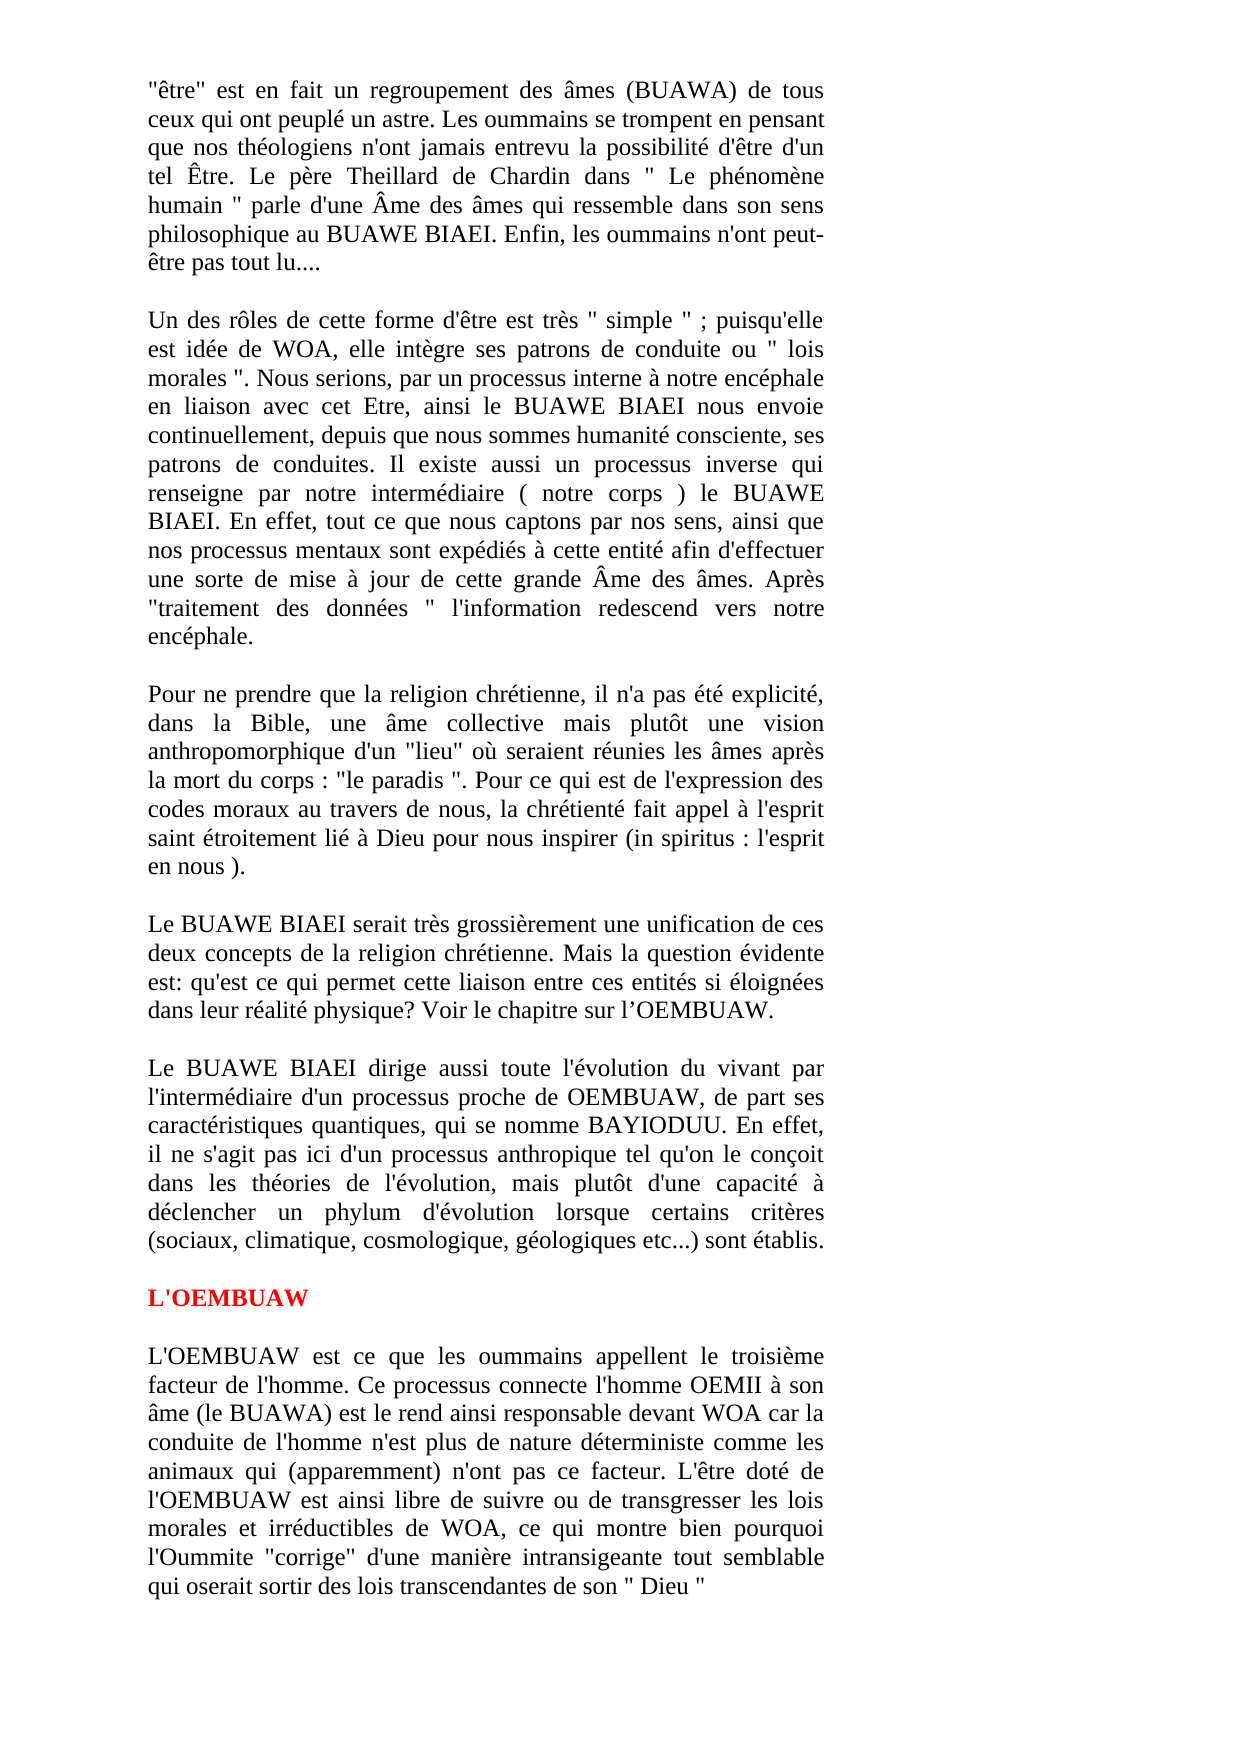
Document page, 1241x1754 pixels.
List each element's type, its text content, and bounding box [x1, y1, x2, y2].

text L'OEMBUAW [148, 1283, 825, 1312]
text L'OEMBUAW est ce que les oummains appellent le troisième facteur de l'homme. Ce processus connecte l'homme OEMII à son âme (le BUAWA) est le rend ainsi responsable devant WOA car la conduite de l'homme n'est plus de nature déterministe comme les animaux qui (apparemment) n'ont pas ce facteur. L'être doté de l'OEMBUAW est ainsi libre de suivre ou de transgresser les lois morales et irréductibles de WOA, ce qui montre bien pourquoi l'Oummite "corrige" d'une manière intransigeante tout semblable qui oserait sortir des lois transcendantes de son " Dieu " [148, 1341, 825, 1600]
text Le BUAWE BIAEI dirige aussi toute l'évolution du vivant par l'intermédiaire d'un processus proche de OEMBUAW, de part ses caractéristiques quantiques, qui se nomme BAYIODUU. En effet, il ne s'agit pas ici d'un processus anthropique tel qu'on le conçoit dans les théories de l'évolution, mais plutôt d'une capacité à déclencher un phylum d'évolution lorsque certains critères (sociaux, climatique, cosmologique, géologiques etc...) sont établis. [148, 1053, 825, 1254]
text "être" est en fait un regroupement des âmes (BUAWA) de tous ceux qui ont peuplé un astre. Les oummains se trompent en pensant que nos théologiens n'ont jamais entrevu la possibilité d'être d'un tel Être. Le père Theillard de Chardin dans " Le phénomène humain " parle d'une Âme des âmes qui ressemble dans son sens philosophique au BUAWE BIAEI. Enfin, les oummains n'ont peut-être pas tout lu.... [148, 75, 825, 276]
text Un des rôles de cette forme d'être est très " simple " ; puisqu'elle est idée de WOA, elle intègre ses patrons de conduite ou " lois morales ". Nous serions, par un processus interne à notre encéphale en liaison avec cet Etre, ainsi le BUAWE BIAEI nous envoie continuellement, depuis que nous sommes humanité consciente, ses patrons de conduites. Il existe aussi un processus inverse qui renseigne par notre intermédiaire ( notre corps ) le BUAWE BIAEI. En effet, tout ce que nous captons par nos sens, ainsi que nos processus mentaux sont expédiés à cette entité afin d'effectuer une sorte de mise à jour de cette grande Âme des âmes. Après "traitement des données " l'information redescend vers notre encéphale. Pour ne prendre que la religion chrétienne, il n'a pas été explicité, dans la Bible, une âme collective mais plutôt une vision anthropomorphique d'un "lieu" où seraient réunies les âmes après la mort du corps : "le paradis ". Pour ce qui est de l'expression des codes moraux au travers de nous, la chrétienté fait appel à l'esprit saint étroitement lié à Dieu pour nous inspirer (in spiritus : l'esprit en nous ). [148, 305, 825, 880]
text Le BUAWE BIAEI serait très grossièrement une unification de ces deux concepts de la religion chrétienne. Mais la question évidente est: qu'est ce qui permet cette liaison entre ces entités si éloignées dans leur réalité physique? Voir le chapitre sur l’OEMBUAW. [148, 909, 825, 1024]
